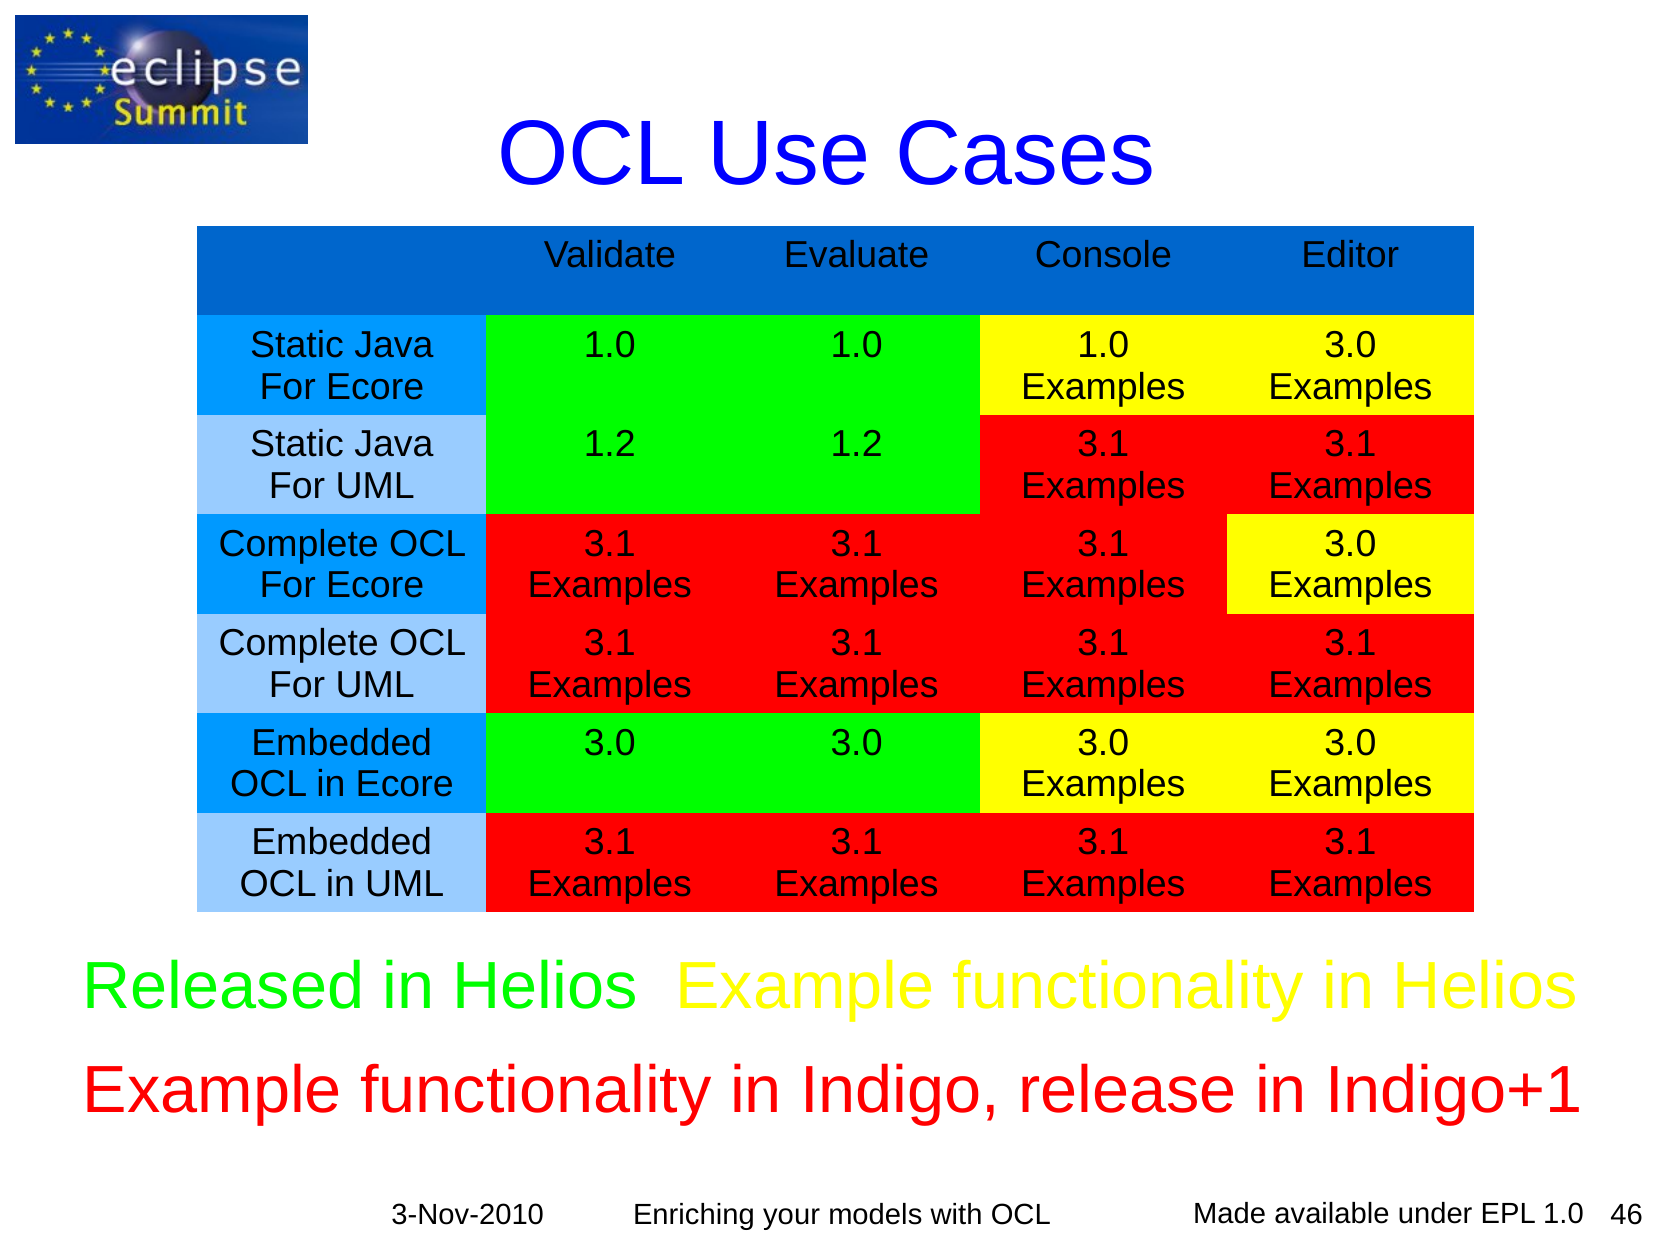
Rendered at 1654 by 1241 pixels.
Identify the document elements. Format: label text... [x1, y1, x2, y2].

table_cell 1.0 [486, 315, 733, 415]
table_cell 3.1 Examples [1227, 614, 1474, 713]
picture [15, 15, 308, 144]
table_cell 3.1 Examples [733, 514, 980, 614]
table_header Editor [1227, 226, 1474, 315]
table_cell Complete OCL For Ecore [197, 514, 486, 614]
table_cell Static Java For UML [197, 415, 486, 514]
table_cell Static Java For Ecore [197, 315, 486, 415]
table_cell 3.1 Examples [980, 514, 1227, 614]
table_cell 1.0 [733, 315, 980, 415]
table_header Evaluate [733, 226, 980, 315]
table_cell 3.1 Examples [980, 614, 1227, 713]
table_cell 3.0 Examples [1227, 713, 1474, 813]
table_cell Embedded OCL in UML [197, 813, 486, 912]
table_cell 1.0 Examples [980, 315, 1227, 415]
table_cell 3.1 Examples [486, 813, 733, 912]
list Released in Helios Example functionality in Helios Example functionality in Indigo, release in Indigo+1 [82, 948, 1624, 1128]
table_cell 3.0 [733, 713, 980, 813]
table_cell 3.0 Examples [1227, 514, 1474, 614]
table_cell 3.1 Examples [733, 813, 980, 912]
table_header Validate [486, 226, 733, 315]
table_cell Embedded OCL in Ecore [197, 713, 486, 813]
table_cell 3.1 Examples [733, 614, 980, 713]
table_cell 3.1 Examples [486, 514, 733, 614]
title OCL Use Cases [82, 56, 1571, 250]
table_cell 3.1 Examples [980, 813, 1227, 912]
table_header Console [980, 226, 1227, 315]
table_cell 1.2 [486, 415, 733, 514]
table_cell 1.2 [733, 415, 980, 514]
table_cell 3.0 Examples [980, 713, 1227, 813]
table_cell 3.0 Examples [1227, 315, 1474, 415]
table_header [197, 226, 486, 315]
table_cell Complete OCL For UML [197, 614, 486, 713]
table_cell 3.1 Examples [1227, 813, 1474, 912]
table_cell 3.1 Examples [486, 614, 733, 713]
table_cell 3.0 [486, 713, 733, 813]
table_cell 3.1 Examples [980, 415, 1227, 514]
table_cell 3.1 Examples [1227, 415, 1474, 514]
